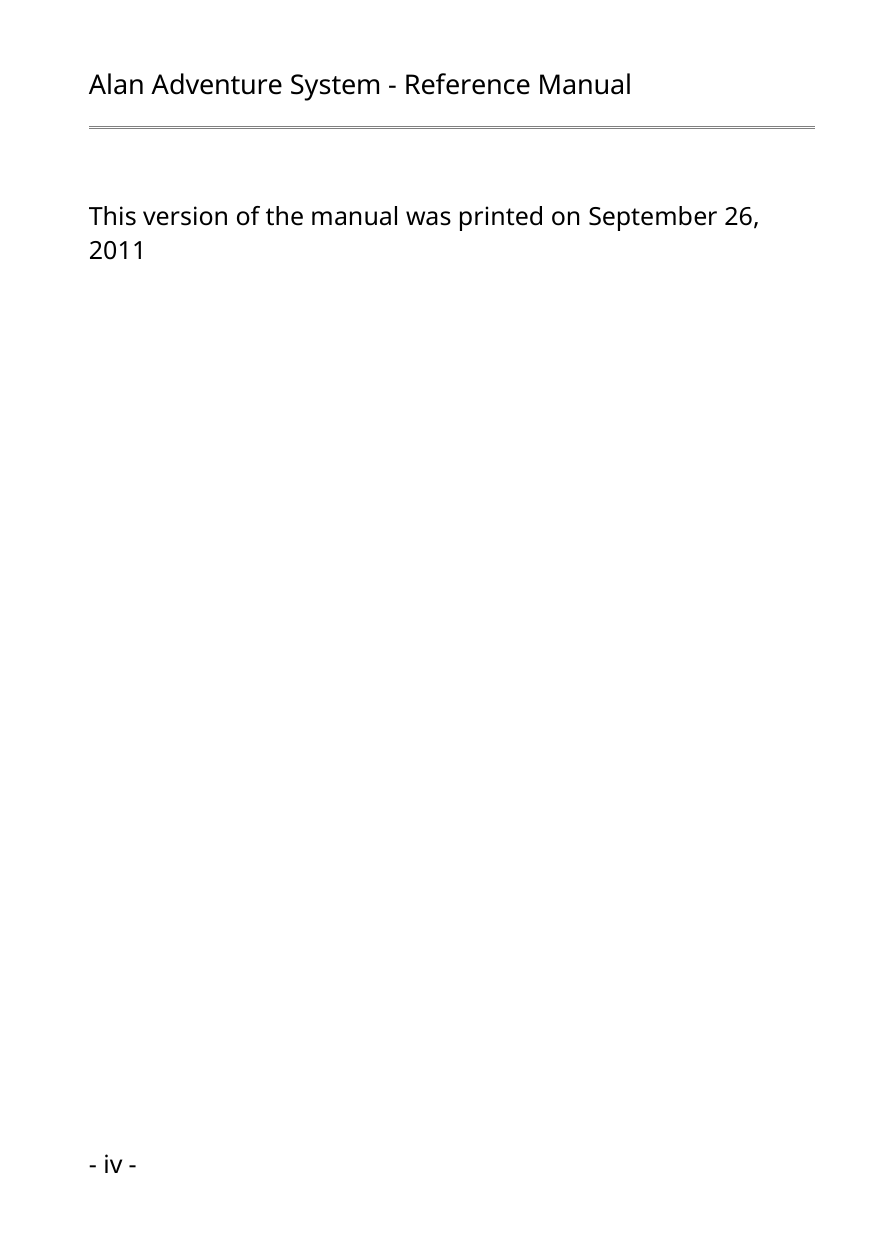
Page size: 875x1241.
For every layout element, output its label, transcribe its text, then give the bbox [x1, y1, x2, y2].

text This version of the manual was printed on September 26, 2011 [88, 199, 815, 267]
